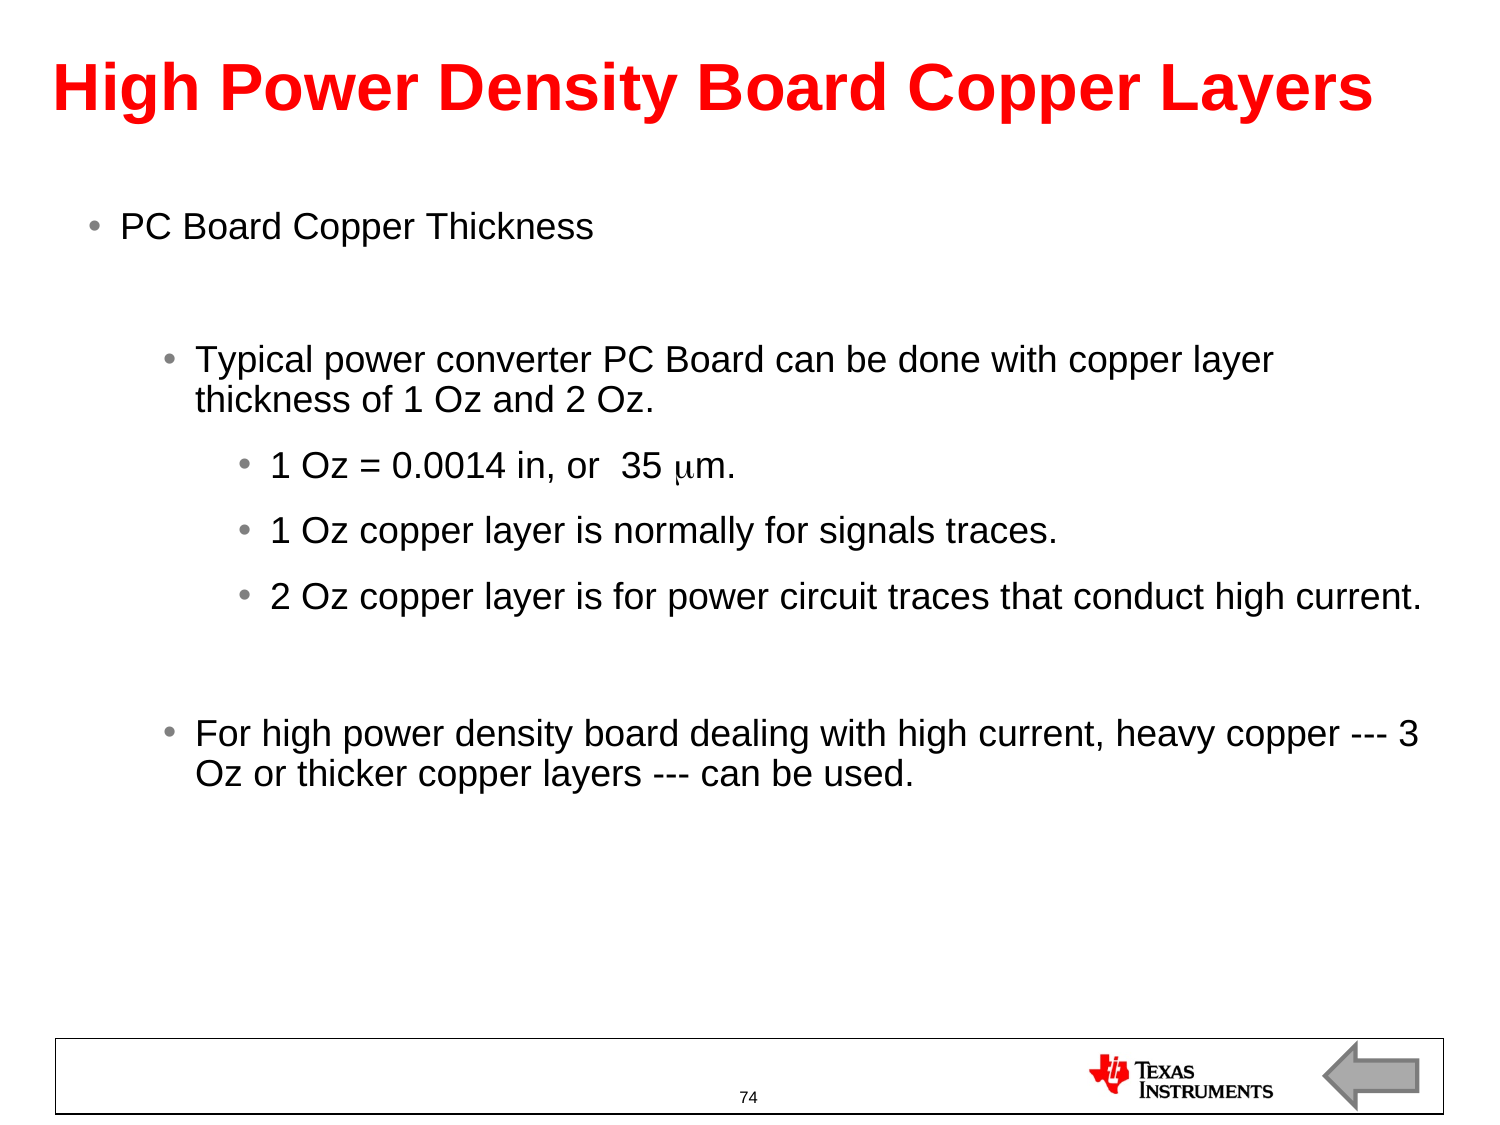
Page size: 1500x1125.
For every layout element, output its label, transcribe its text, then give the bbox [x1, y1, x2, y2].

text_box [1324, 1045, 1418, 1107]
text_box [715, 1082, 782, 1112]
text_box PC Board Copper Thickness Typical power converter PC Board can be done with copper layer thickness of 1 Oz and 2 Oz. 1 Oz = 0.0014 in, or 35 m. 1 Oz copper layer is normally for signals traces. 2 Oz copper layer is for power circuit traces that conduct high current. For high power density board dealing with high current, heavy copper --- 3 Oz or thicker copper layers --- can be used. [73, 200, 1449, 1013]
picture [1087, 1052, 1274, 1099]
title High Power Density Board Copper Layers [37, 23, 1426, 158]
